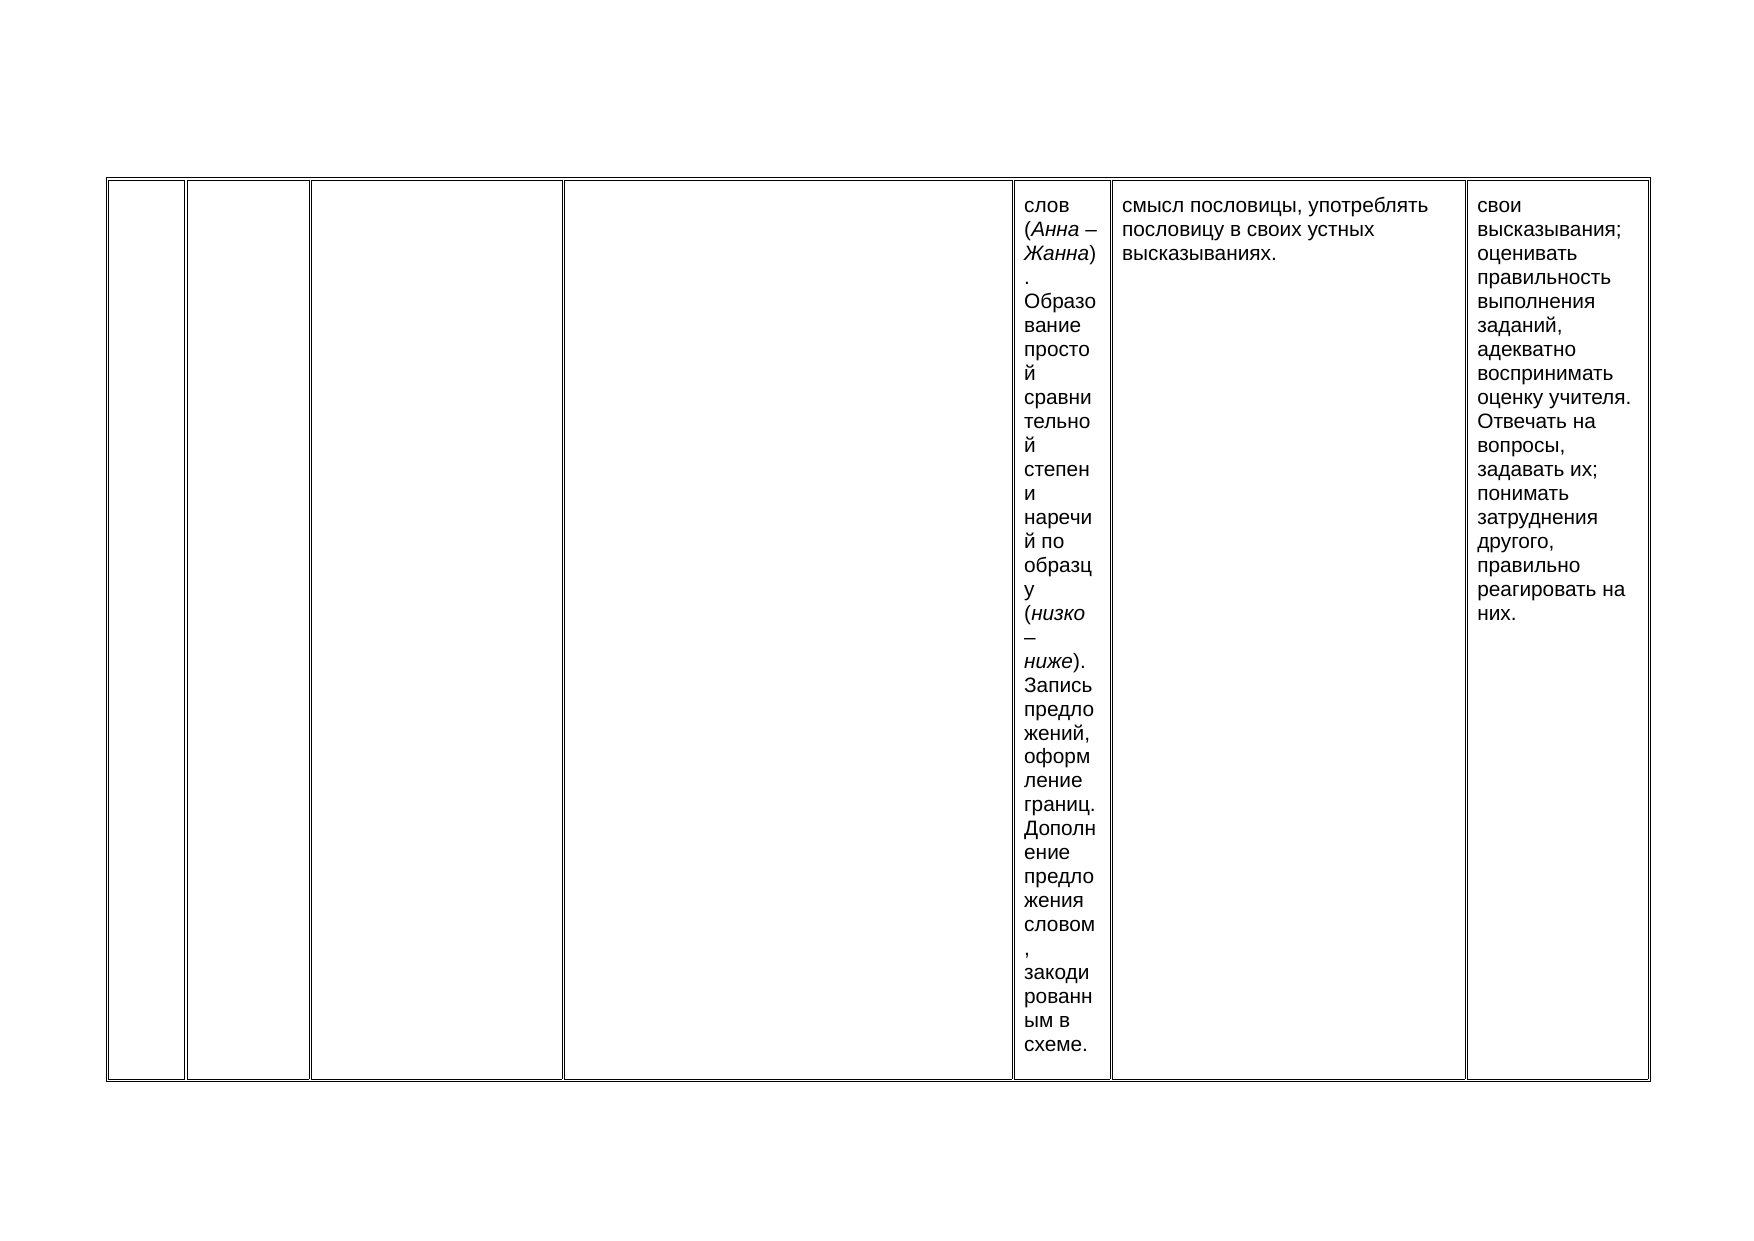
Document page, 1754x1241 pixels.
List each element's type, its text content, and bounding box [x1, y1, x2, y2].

table_cell слов (Анна –Жанна). Образование простой сравнительной степени наречий по образцу (низко – ниже). Запись предложений, оформление границ. Дополнение предложения словом, закодированным в схеме. [1015, 181, 1110, 1079]
table_cell свои высказывания; оценивать правильность выполнения заданий, адекватно воспринимать оценку учителя. Отвечать на вопросы, задавать их; понимать затруднения другого, правильно реагировать на них. [1468, 181, 1648, 1079]
table_cell [188, 181, 309, 1079]
table_cell смысл пословицы, употреблять пословицу в своих устных высказываниях. [1113, 181, 1465, 1079]
table_cell [312, 181, 562, 1079]
table_cell [109, 181, 184, 1079]
table_cell [565, 181, 1012, 1079]
